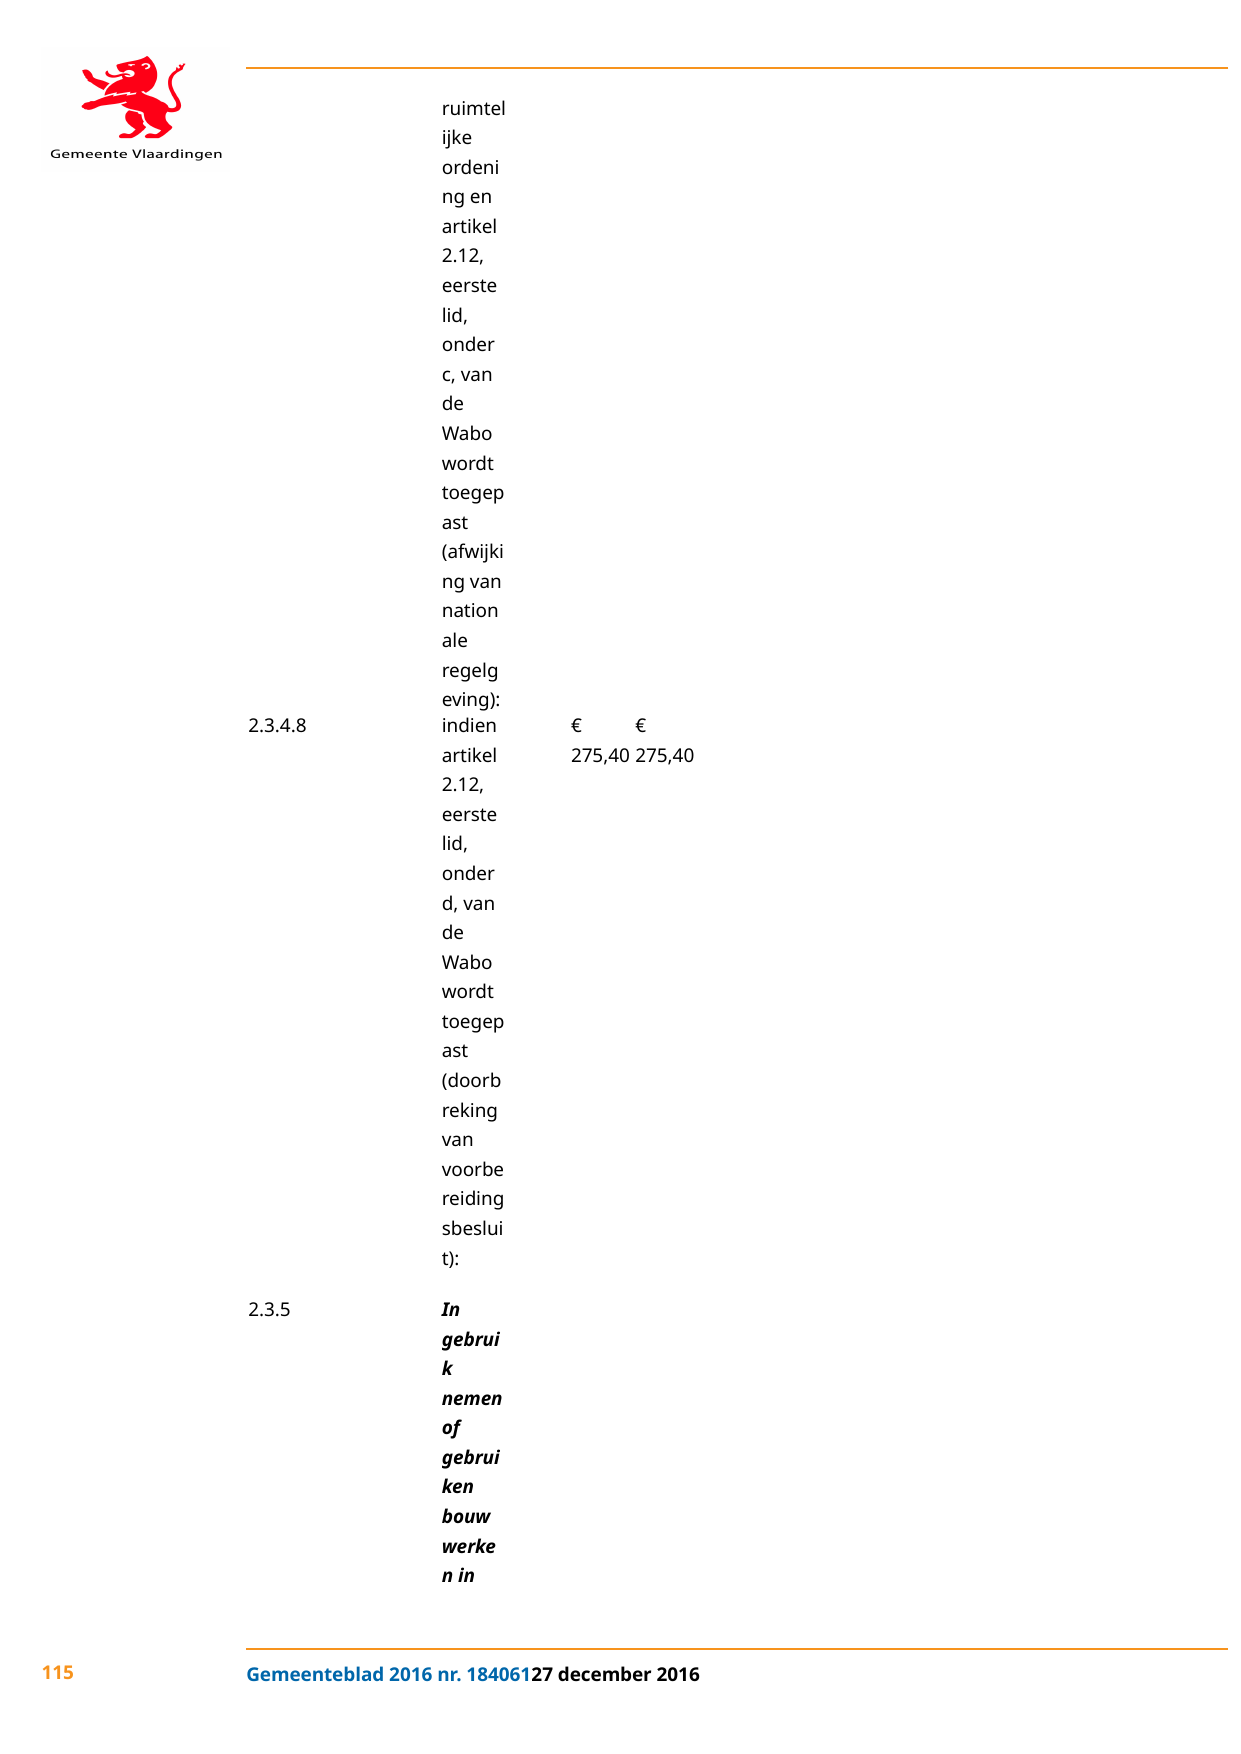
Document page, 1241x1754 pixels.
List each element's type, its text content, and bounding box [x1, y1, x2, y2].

table_cell € 275,40 [635, 712, 700, 1270]
table_cell In gebruik nemen of gebruiken bouwwerken in [442, 1296, 506, 1588]
table_cell [248, 1270, 312, 1296]
table_cell [313, 95, 377, 712]
table_cell [635, 1270, 700, 1296]
table_cell ruimtelijke ordening en artikel 2.12, eerste lid, onder c, van de Wabo wordt toegepast (afwijking van nationale regelgeving): [442, 95, 506, 712]
table_cell [506, 1270, 571, 1296]
table_cell [635, 1296, 700, 1588]
table_cell [635, 95, 700, 712]
table_cell [377, 1270, 442, 1296]
table_cell [506, 1296, 571, 1588]
table_cell [442, 1270, 506, 1296]
picture [41, 47, 231, 172]
table_cell [313, 1296, 377, 1588]
table_cell [313, 1270, 377, 1296]
table_cell [571, 1296, 635, 1588]
table_cell 2.3.4.8 [248, 712, 312, 1270]
table_cell [506, 95, 571, 712]
table_cell 2.3.5 [248, 1296, 312, 1588]
table_cell [313, 712, 377, 1270]
table_cell [377, 95, 442, 712]
table_cell [377, 712, 442, 1270]
table_cell [571, 95, 635, 712]
table_cell € 275,40 [571, 712, 635, 1270]
table_cell [571, 1270, 635, 1296]
table_cell [506, 712, 571, 1270]
table_cell indien artikel 2.12, eerste lid, onder d, van de Wabo wordt toegepast (doorbreking van voorbereidingsbesluit): [442, 712, 506, 1270]
table_cell [248, 95, 312, 712]
table_cell [377, 1296, 442, 1588]
